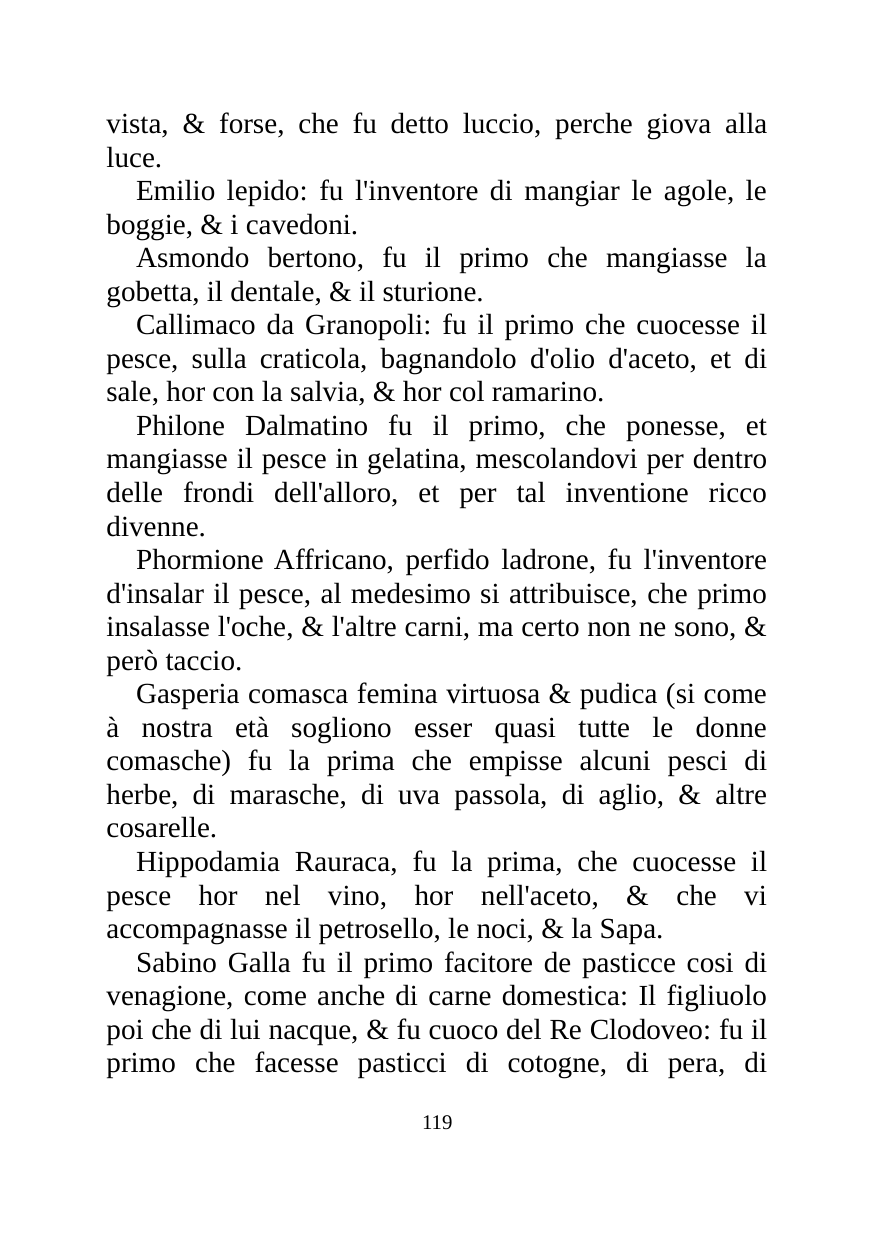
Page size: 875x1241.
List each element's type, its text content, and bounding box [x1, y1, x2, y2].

text vista, & forse, che fu detto luccio, perche giova alla luce. [106, 106, 768, 173]
text Asmondo bertono, fu il primo che mangiasse la gobetta, il dentale, & il sturione. [106, 240, 768, 307]
text Emilio lepido: fu l'inventore di mangiar le agole, le boggie, & i cavedoni. [106, 173, 768, 240]
text Callimaco da Granopoli: fu il primo che cuocesse il pesce, sulla craticola, bagnandolo d'olio d'aceto, et di sale, hor con la salvia, & hor col ramarino. [106, 307, 768, 408]
text Sabino Galla fu il primo facitore de pasticce cosi di venagione, come anche di carne domestica: Il figliuolo poi che di lui nacque, & fu cuoco del Re Clodoveo: fu il primo che facesse pasticci di cotogne, di pera, di [106, 945, 768, 1079]
text Hippodamia Rauraca, fu la prima, che cuocesse il pesce hor nel vino, hor nell'aceto, & che vi accompagnasse il petrosello, le noci, & la Sapa. [106, 844, 768, 945]
text Philone Dalmatino fu il primo, che ponesse, et mangiasse il pesce in gelatina, mescolandovi per dentro delle frondi dell'alloro, et per tal inventione ricco divenne. [106, 408, 768, 542]
text Phormione Affricano, perfido ladrone, fu l'inventore d'insalar il pesce, al medesimo si attribuisce, che primo insalasse l'oche, & l'altre carni, ma certo non ne sono, & però taccio. [106, 542, 768, 676]
text Gasperia comasca femina virtuosa & pudica (si come à nostra età sogliono esser quasi tutte le donne comasche) fu la prima che empisse alcuni pesci di herbe, di marasche, di uva passola, di aglio, & altre cosarelle. [106, 676, 768, 844]
